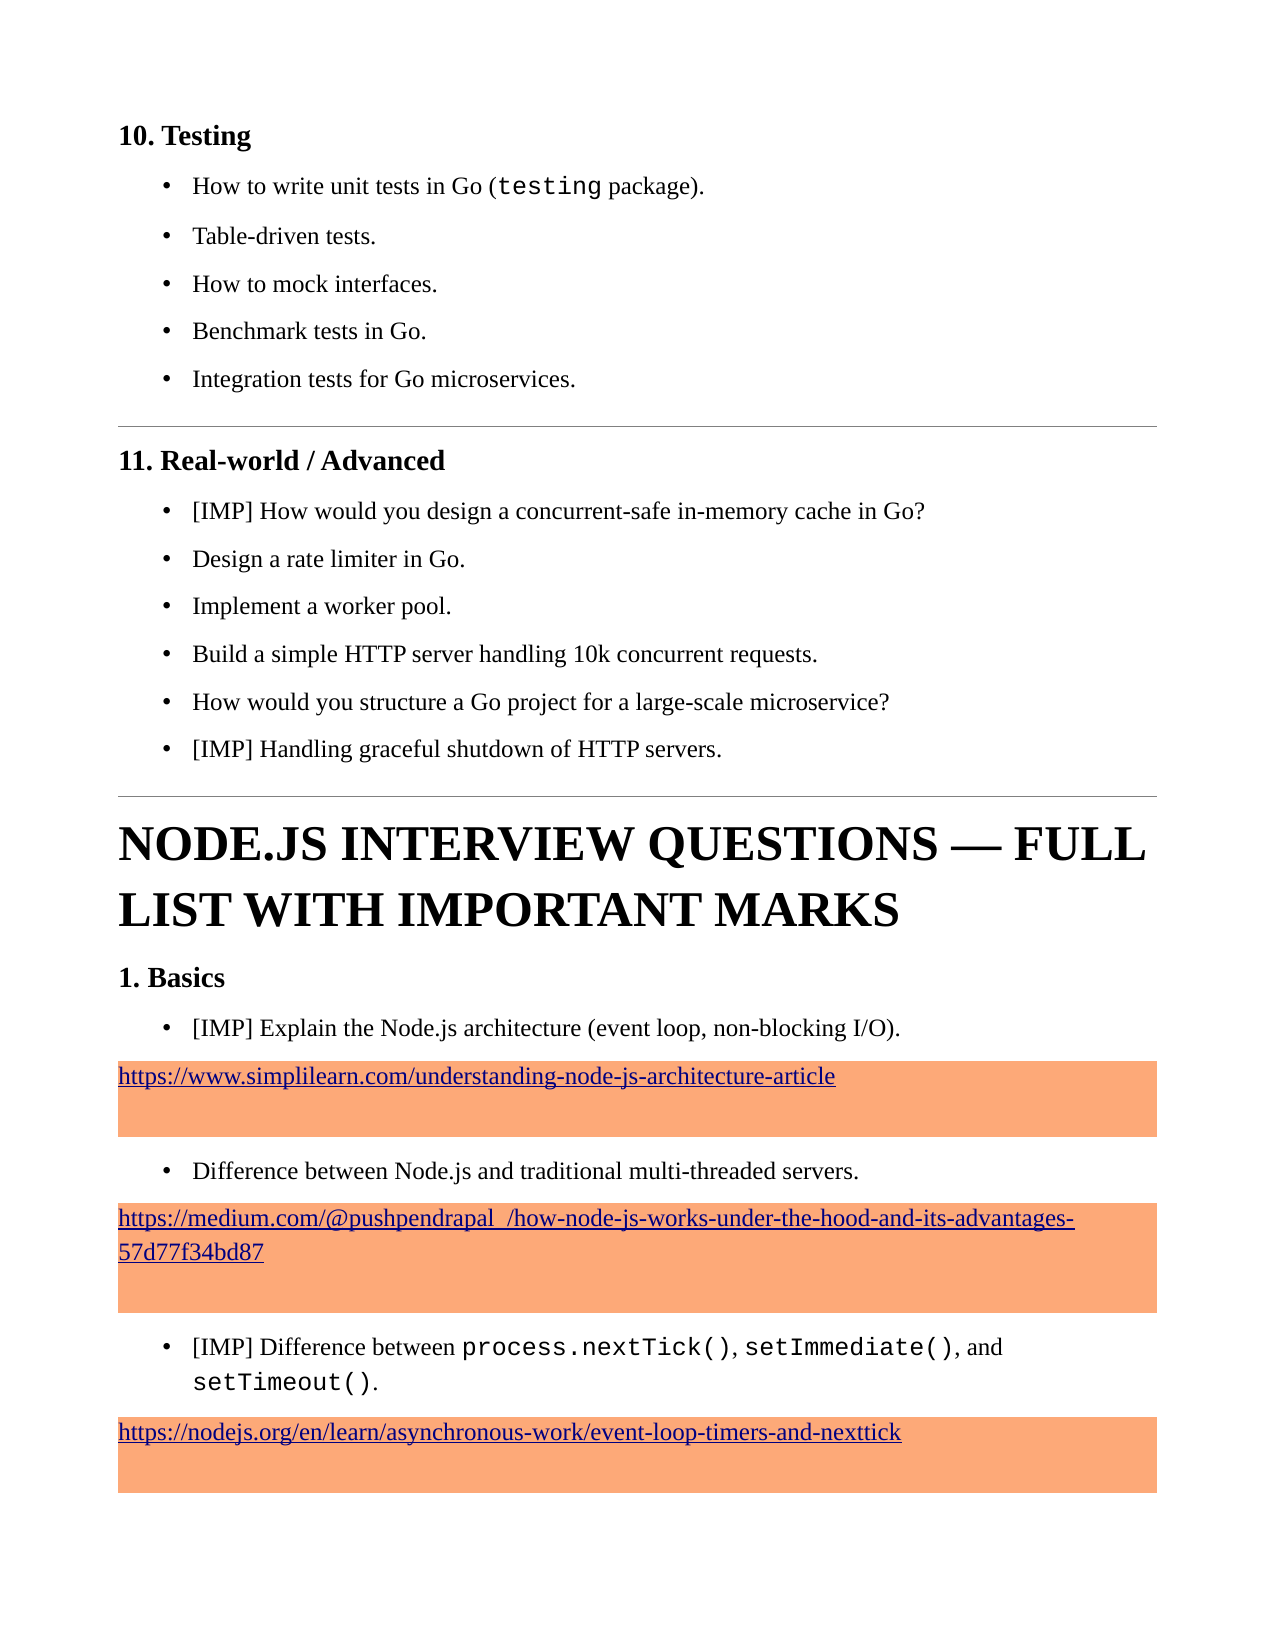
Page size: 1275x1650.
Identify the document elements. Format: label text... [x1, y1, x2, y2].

list [IMP] Difference between process.nextTick(), setImmediate(), and setTimeout(). [162, 1332, 1157, 1398]
list How to mock interfaces. [162, 269, 1157, 298]
list [IMP] Handling graceful shutdown of HTTP servers. [162, 734, 1157, 763]
subtitle 10. Testing [118, 118, 1157, 152]
list [IMP] Explain the Node.js architecture (event loop, non-blocking I/O). [162, 1013, 1157, 1042]
text https://www.simplilearn.com/understanding-node-js-architecture-article [118, 1061, 1157, 1089]
list Integration tests for Go microservices. [162, 364, 1157, 393]
list Build a simple HTTP server handling 10k concurrent requests. [162, 639, 1157, 668]
list Implement a worker pool. [162, 591, 1157, 620]
text https://nodejs.org/en/learn/asynchronous-work/event-loop-timers-and-nexttick [118, 1417, 1157, 1446]
subtitle NODE.JS INTERVIEW QUESTIONS — FULL LIST WITH IMPORTANT MARKS [118, 813, 1157, 937]
list How to write unit tests in Go (testing package). [162, 171, 1157, 202]
subtitle 1. Basics [118, 960, 1157, 993]
list [IMP] How would you design a concurrent-safe in-memory cache in Go? [162, 496, 1157, 525]
list Benchmark tests in Go. [162, 316, 1157, 345]
text https://medium.com/@pushpendrapal_/how-node-js-works-under-the-hood-and-its-advantages-57d77f34bd87 [118, 1203, 1157, 1265]
list Table-driven tests. [162, 221, 1157, 250]
list How would you structure a Go project for a large-scale microservice? [162, 687, 1157, 715]
subtitle 11. Real-world / Advanced [118, 443, 1157, 477]
list Design a rate limiter in Go. [162, 544, 1157, 573]
list Difference between Node.js and traditional multi-threaded servers. [162, 1156, 1157, 1185]
